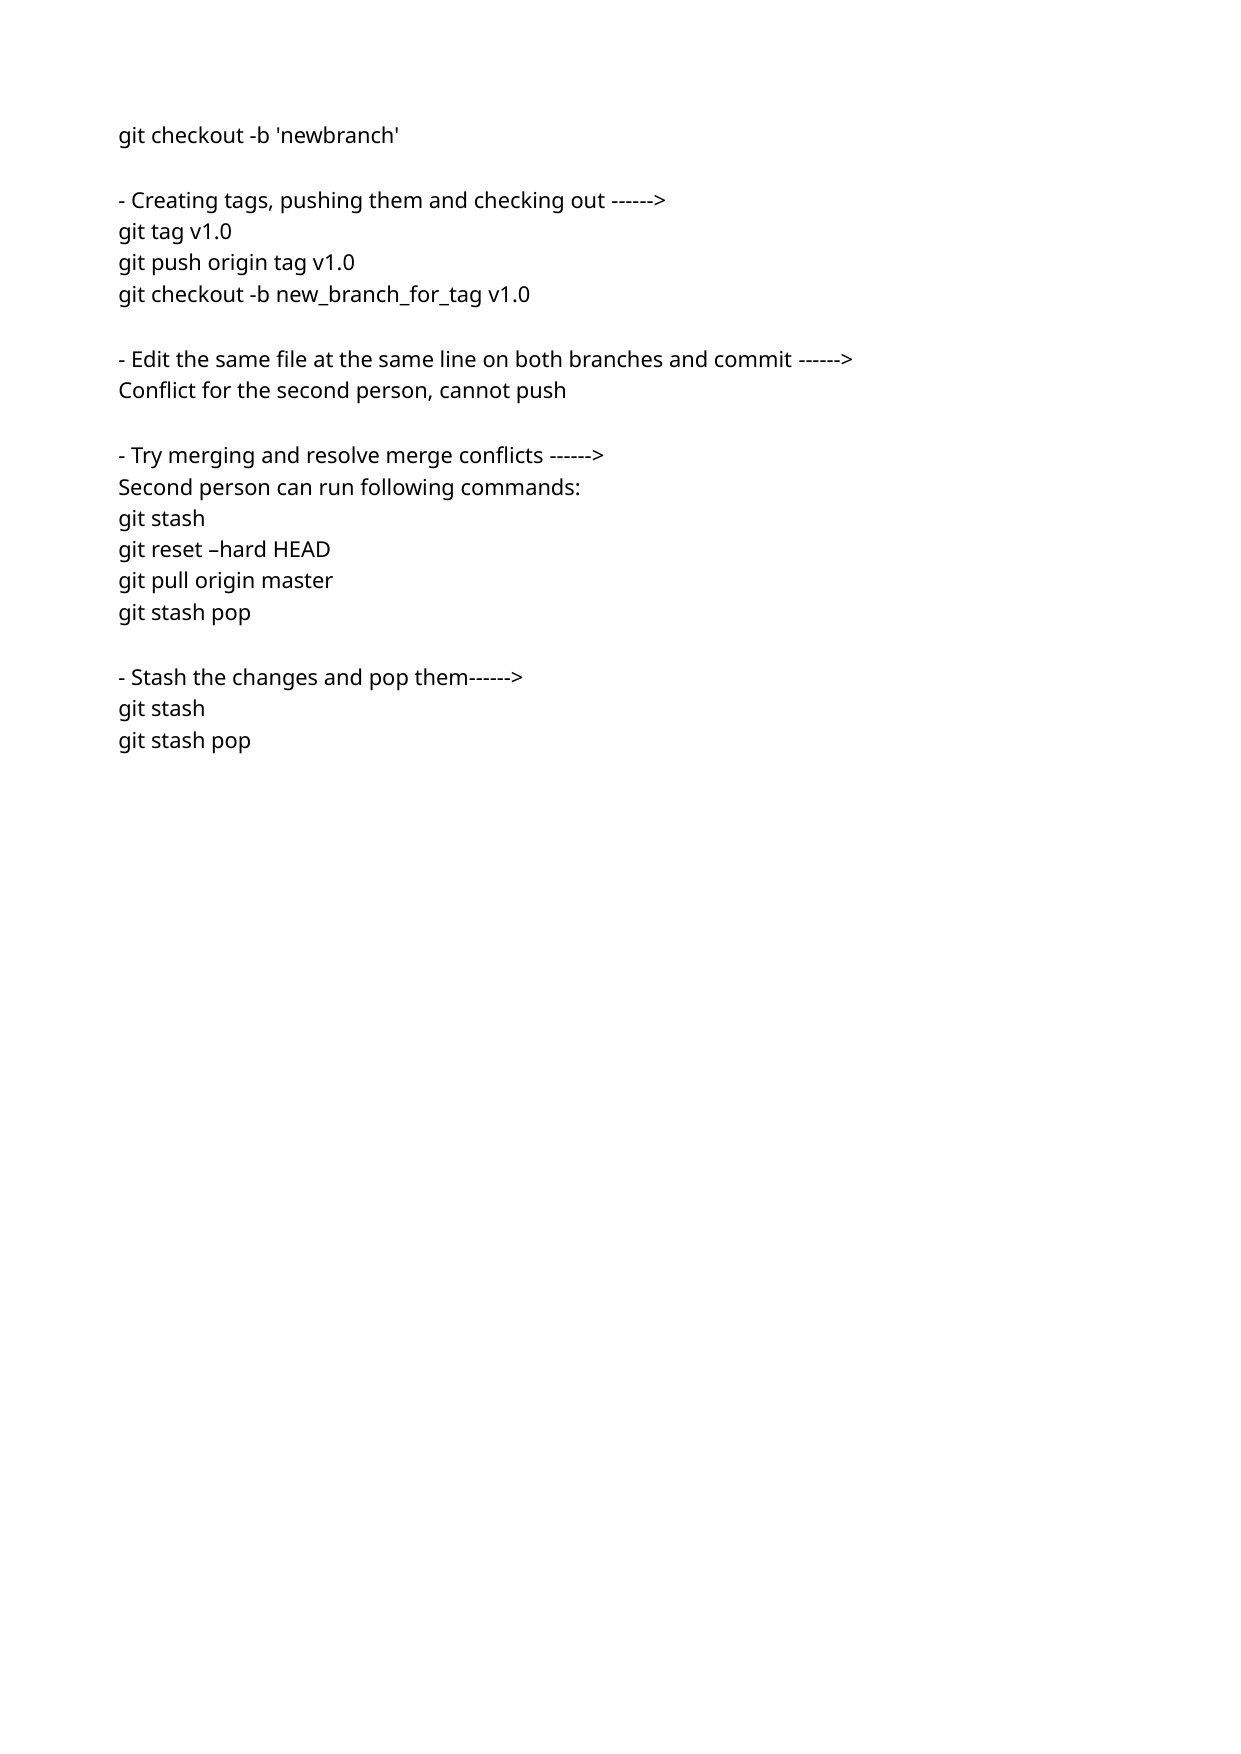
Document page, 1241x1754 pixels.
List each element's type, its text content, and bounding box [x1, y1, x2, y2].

text Second person can run following commands: [118, 470, 1122, 502]
text Conflict for the second person, cannot push [118, 374, 1122, 405]
text - Edit the same file at the same line on both branches and commit ------> [118, 342, 1122, 374]
text git stash pop [118, 723, 1122, 754]
text git checkout -b 'newbranch' [118, 118, 1122, 149]
text git checkout -b new_branch_for_tag v1.0 [118, 277, 1122, 308]
text git stash pop [118, 595, 1122, 627]
text git stash [118, 502, 1122, 533]
text git push origin tag v1.0 [118, 246, 1122, 277]
text git reset –hard HEAD [118, 533, 1122, 564]
text git pull origin master [118, 564, 1122, 595]
text - Stash the changes and pop them------> [118, 661, 1122, 692]
text - Creating tags, pushing them and checking out ------> [118, 183, 1122, 215]
text git stash [118, 692, 1122, 723]
text - Try merging and resolve merge conflicts ------> [118, 439, 1122, 470]
text git tag v1.0 [118, 215, 1122, 246]
